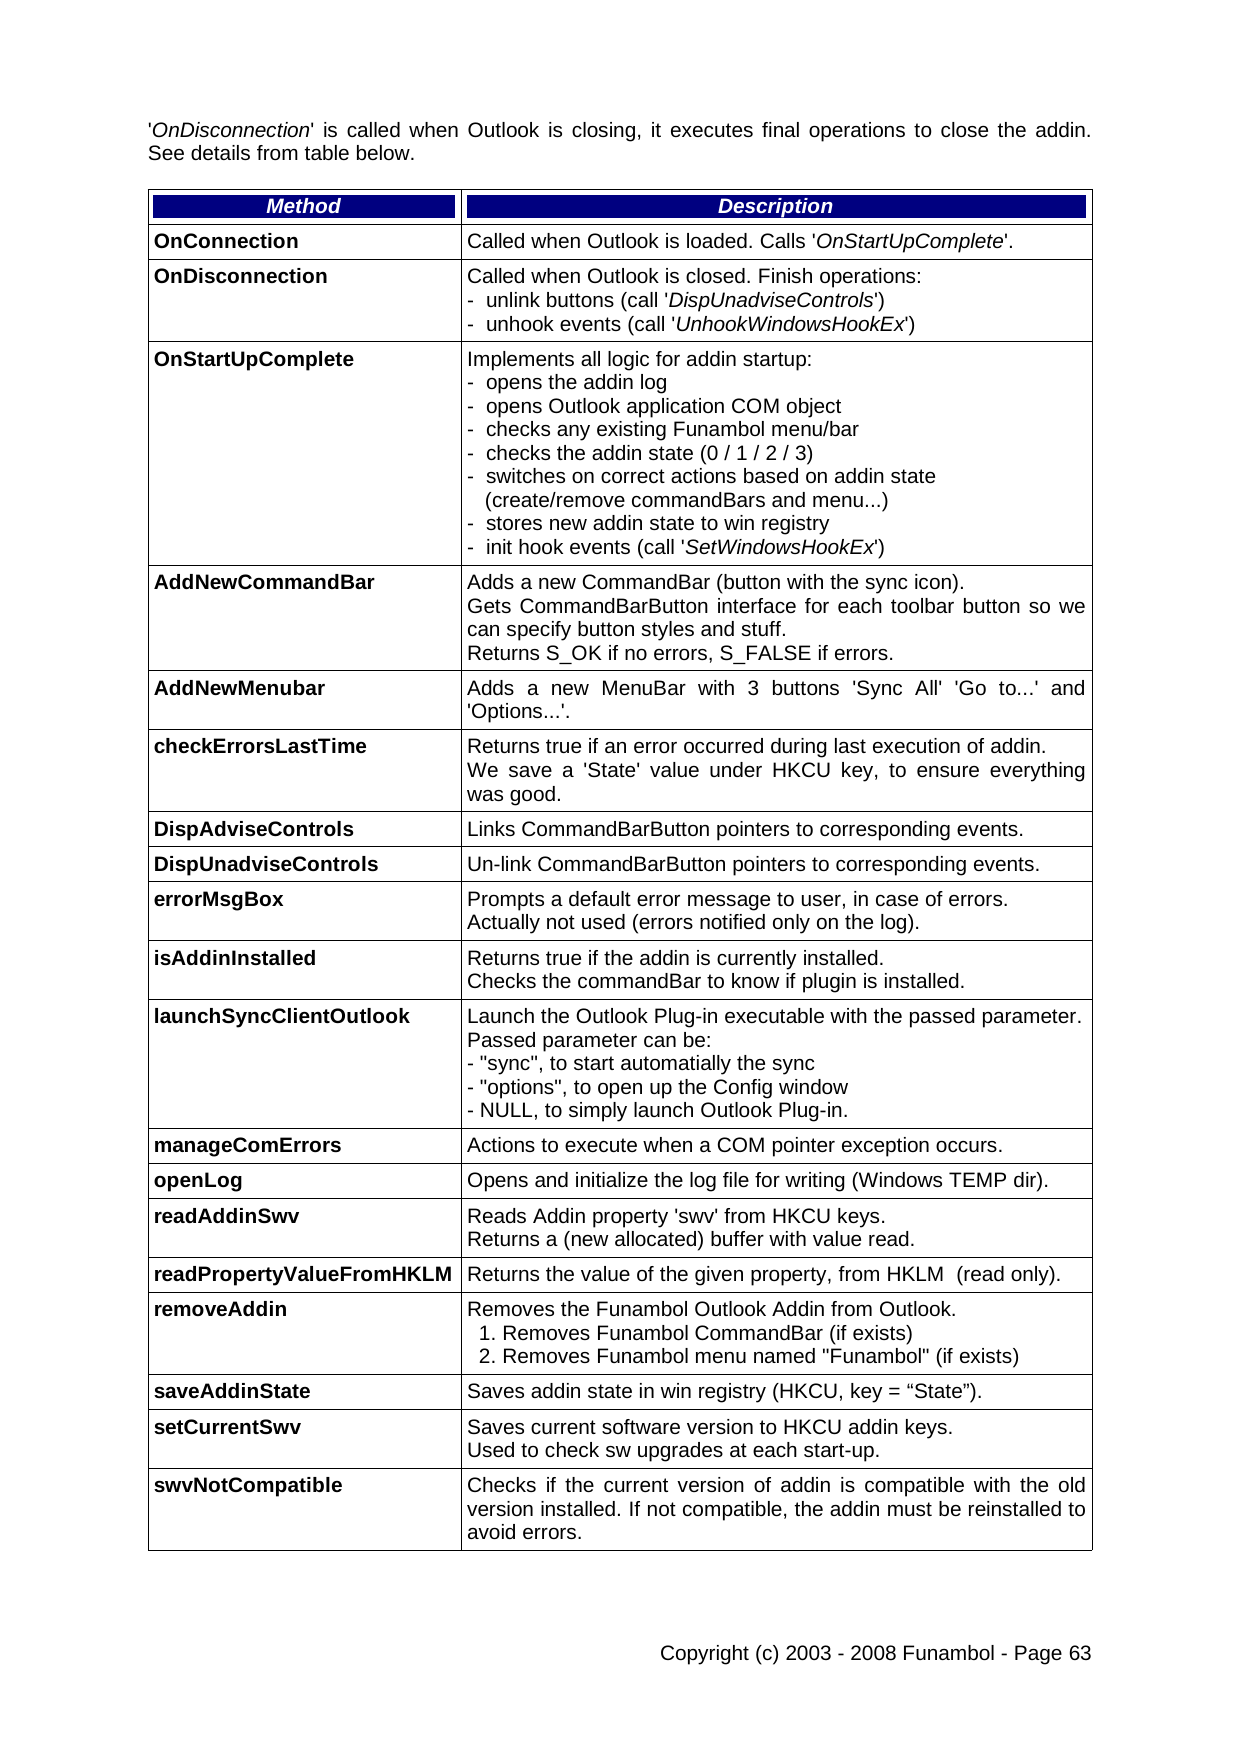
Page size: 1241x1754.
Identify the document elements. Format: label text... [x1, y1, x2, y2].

table_cell manageComErrors [149, 1129, 461, 1163]
table_cell Links CommandBarButton pointers to corresponding events. [462, 812, 1092, 846]
table_cell checkErrorsLastTime [149, 730, 461, 811]
table_cell DispAdviseControls [149, 812, 461, 846]
table_cell Returns true if the addin is currently installed. Checks the commandBar to know if plugin is installed. [462, 941, 1092, 999]
table_cell Adds a new CommandBar (button with the sync icon). Gets CommandBarButton interface for each toolbar button so we can specify button styles and stuff. Returns S_OK if no errors, S_FALSE if errors. [462, 566, 1092, 670]
table_cell OnStartUpComplete [149, 342, 461, 565]
table_cell DispUnadviseControls [149, 847, 461, 881]
table_cell Saves addin state in win registry (HKCU, key = “State”). [462, 1375, 1092, 1409]
table_cell Prompts a default error message to user, in case of errors. Actually not used (errors notified only on the log). [462, 882, 1092, 940]
table_cell isAddinInstalled [149, 941, 461, 999]
table_cell openLog [149, 1164, 461, 1198]
table_cell Checks if the current version of addin is compatible with the old version installed. If not compatible, the addin must be reinstalled to avoid errors. [462, 1469, 1092, 1550]
table_cell errorMsgBox [149, 882, 461, 940]
table_cell readAddinSwv [149, 1199, 461, 1257]
table_cell saveAddinState [149, 1375, 461, 1409]
table_header Method [149, 190, 461, 224]
table_cell Called when Outlook is loaded. Calls 'OnStartUpComplete'. [462, 225, 1092, 259]
table_cell Reads Addin property 'swv' from HKCU keys. Returns a (new allocated) buffer with value read. [462, 1199, 1092, 1257]
table_cell swvNotCompatible [149, 1469, 461, 1550]
table_cell Returns the value of the given property, from HKLM (read only). [462, 1258, 1092, 1292]
table_header Description [462, 190, 1092, 224]
text 'OnDisconnection' is called when Outlook is closing, it executes final operations to close the addin. See details from table below. [148, 118, 1093, 165]
table_cell AddNewCommandBar [149, 566, 461, 670]
table_cell Launch the Outlook Plug-in executable with the passed parameter. Passed parameter can be: - "sync", to start automatially the sync - "options", to open up the Config window - NULL, to simply launch Outlook Plug-in. [462, 1000, 1092, 1128]
table_cell Implements all logic for addin startup: - opens the addin log - opens Outlook application COM object - checks any existing Funambol menu/bar - checks the addin state (0 / 1 / 2 / 3) - switches on correct actions based on addin state (create/remove commandBars and menu...) - stores new addin state to win registry - init hook events (call 'SetWindowsHookEx') [462, 342, 1092, 565]
table_cell AddNewMenubar [149, 671, 461, 729]
table_cell Called when Outlook is closed. Finish operations: - unlink buttons (call 'DispUnadviseControls') - unhook events (call 'UnhookWindowsHookEx') [462, 260, 1092, 341]
table_cell readPropertyValueFromHKLM [149, 1258, 461, 1292]
table_cell Adds a new MenuBar with 3 buttons 'Sync All' 'Go to...' and 'Options...'. [462, 671, 1092, 729]
table_cell launchSyncClientOutlook [149, 1000, 461, 1128]
table_cell Un-link CommandBarButton pointers to corresponding events. [462, 847, 1092, 881]
table_cell removeAddin [149, 1293, 461, 1374]
table_cell Returns true if an error occurred during last execution of addin. We save a 'State' value under HKCU key, to ensure everything was good. [462, 730, 1092, 811]
table_cell Removes the Funambol Outlook Addin from Outlook. 1. Removes Funambol CommandBar (if exists) 2. Removes Funambol menu named "Funambol" (if exists) [462, 1293, 1092, 1374]
table_cell OnDisconnection [149, 260, 461, 341]
table_cell Opens and initialize the log file for writing (Windows TEMP dir). [462, 1164, 1092, 1198]
table_cell Saves current software version to HKCU addin keys. Used to check sw upgrades at each start-up. [462, 1410, 1092, 1468]
table_cell Actions to execute when a COM pointer exception occurs. [462, 1129, 1092, 1163]
table_cell OnConnection [149, 225, 461, 259]
table_cell setCurrentSwv [149, 1410, 461, 1468]
